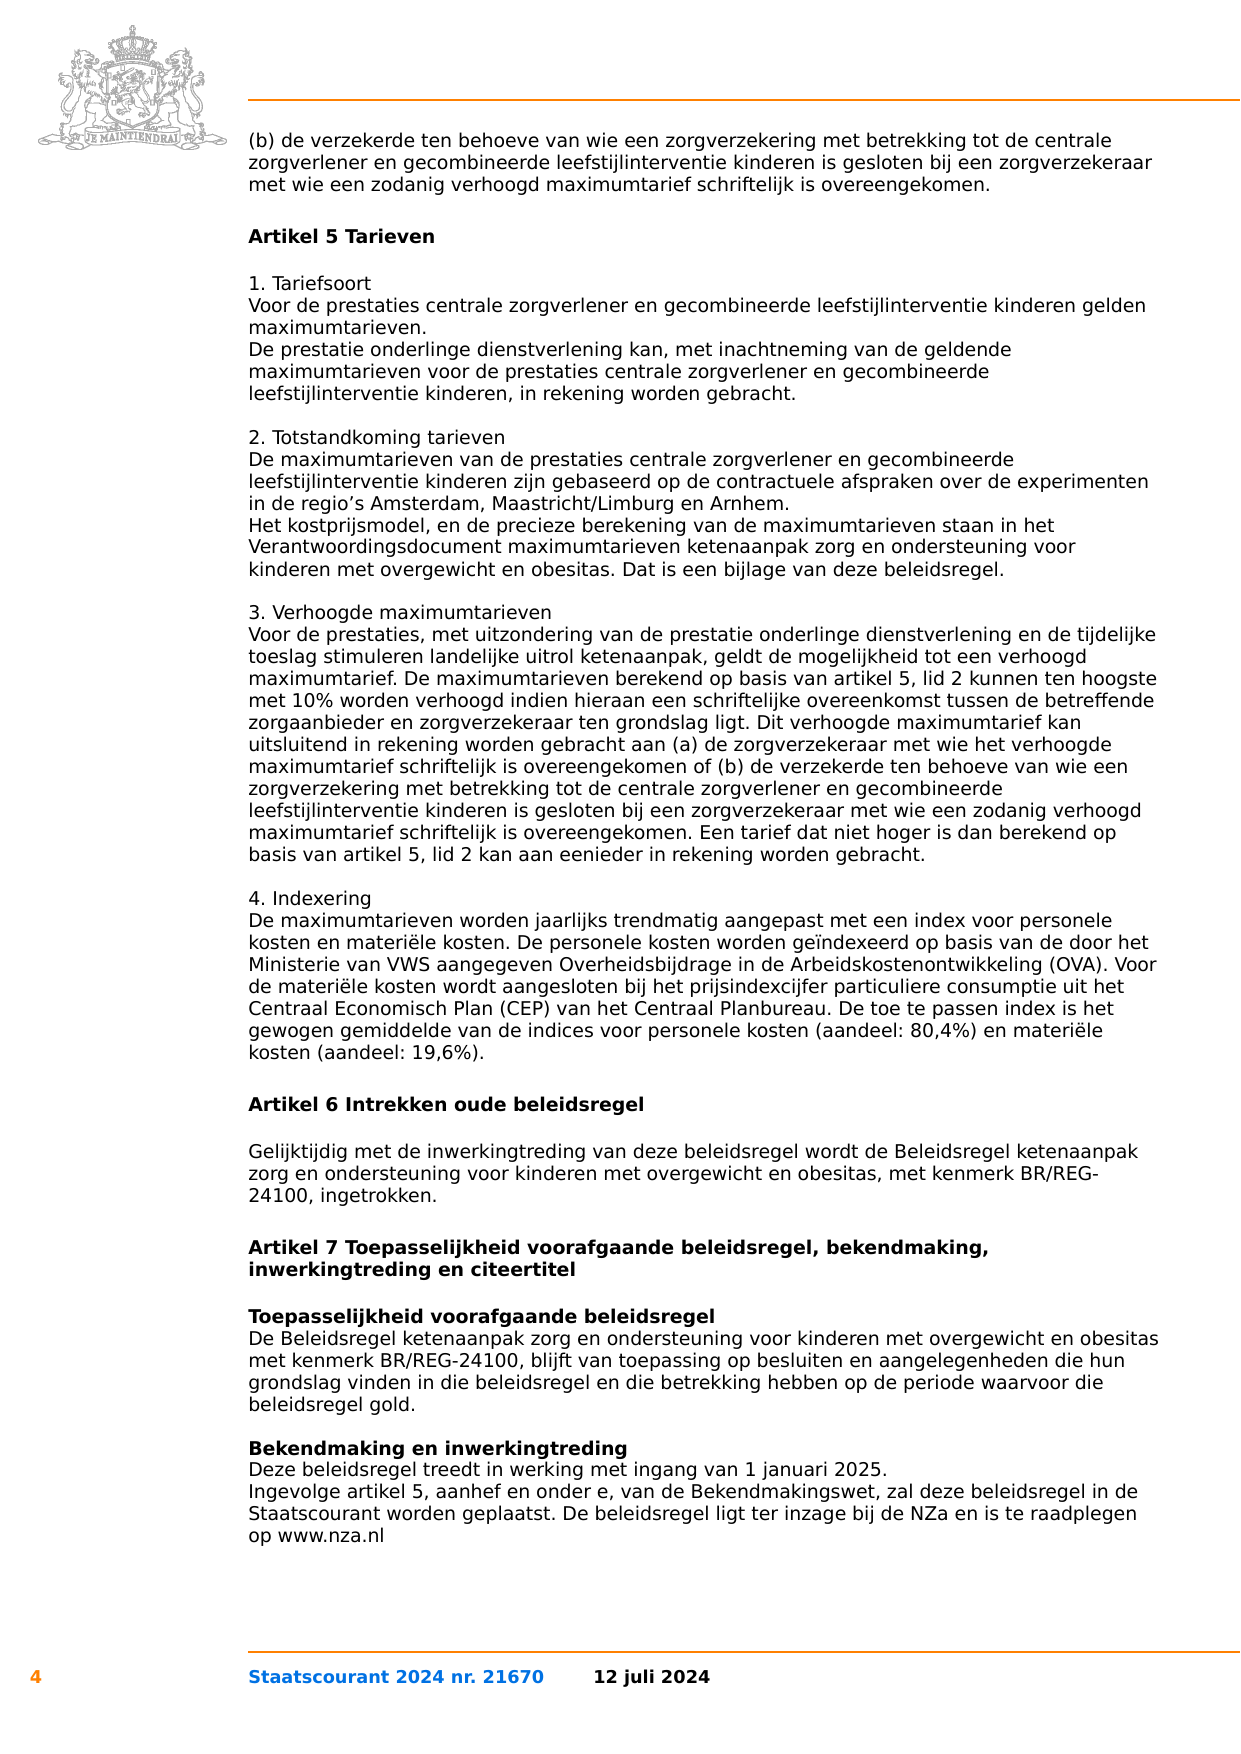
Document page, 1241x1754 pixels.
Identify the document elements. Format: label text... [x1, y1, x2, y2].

text 2. Totstandkoming tarieven [248, 427, 1163, 448]
text De prestatie onderlinge dienstverlening kan, met inachtneming van de geldende maximumtarieven voor de prestaties centrale zorgverlener en gecombineerde leefstijlinterventie kinderen, in rekening worden gebracht. [248, 339, 1163, 405]
text Voor de prestaties, met uitzondering van de prestatie onderlinge dienstverlening en de tijdelijke toeslag stimuleren landelijke uitrol ketenaanpak, geldt de mogelijkheid tot een verhoogd maximumtarief. De maximumtarieven berekend op basis van artikel 5, lid 2 kunnen ten hoogste met 10% worden verhoogd indien hieraan een schriftelijke overeenkomst tussen de betreffende zorgaanbieder en zorgverzekeraar ten grondslag ligt. Dit verhoogde maximumtarief kan uitsluitend in rekening worden gebracht aan (a) de zorgverzekeraar met wie het verhoogde maximumtarief schriftelijk is overeengekomen of (b) de verzekerde ten behoeve van wie een zorgverzekering met betrekking tot de centrale zorgverlener en gecombineerde leefstijlinterventie kinderen is gesloten bij een zorgverzekeraar met wie een zodanig verhoogd maximumtarief schriftelijk is overeengekomen. Een tarief dat niet hoger is dan berekend op basis van artikel 5, lid 2 kan aan eenieder in rekening worden gebracht. [248, 624, 1163, 866]
text 1. Tariefsoort [248, 273, 1163, 295]
text 3. Verhoogde maximumtarieven [248, 602, 1163, 624]
text 4. Indexering [248, 888, 1163, 910]
text Het kostprijsmodel, en de precieze berekening van de maximumtarieven staan in het Verantwoordingsdocument maximumtarieven ketenaanpak zorg en ondersteuning voor kinderen met overgewicht en obesitas. Dat is een bijlage van deze beleidsregel. [248, 514, 1163, 580]
text De Beleidsregel ketenaanpak zorg en ondersteuning voor kinderen met overgewicht en obesitas met kenmerk BR/REG-24100, blijft van toepassing op besluiten en aangelegenheden die hun grondslag vinden in die beleidsregel en die betrekking hebben op de periode waarvoor die beleidsregel gold. [248, 1328, 1163, 1416]
subtitle Toepasselijkheid voorafgaande beleidsregel [248, 1306, 1163, 1328]
text De maximumtarieven van de prestaties centrale zorgverlener en gecombineerde leefstijlinterventie kinderen zijn gebaseerd op de contractuele afspraken over de experimenten in de regio’s Amsterdam, Maastricht/Limburg en Arnhem. [248, 448, 1163, 514]
picture [38, 25, 227, 150]
text Gelijktijdig met de inwerkingtreding van deze beleidsregel wordt de Beleidsregel ketenaanpak zorg en ondersteuning voor kinderen met overgewicht en obesitas, met kenmerk BR/REG-24100, ingetrokken. [248, 1141, 1163, 1207]
subtitle Artikel 5 Tarieven [248, 226, 1163, 248]
text Deze beleidsregel treedt in werking met ingang van 1 januari 2025. [248, 1459, 1163, 1481]
subtitle Artikel 6 Intrekken oude beleidsregel [248, 1094, 1163, 1116]
text (b) de verzekerde ten behoeve van wie een zorgverzekering met betrekking tot de centrale zorgverlener en gecombineerde leefstijlinterventie kinderen is gesloten bij een zorgverzekeraar met wie een zodanig verhoogd maximumtarief schriftelijk is overeengekomen. [248, 130, 1163, 196]
text De maximumtarieven worden jaarlijks trendmatig aangepast met een index voor personele kosten en materiële kosten. De personele kosten worden geïndexeerd op basis van de door het Ministerie van VWS aangegeven Overheidsbijdrage in de Arbeidskostenontwikkeling (OVA). Voor de materiële kosten wordt aangesloten bij het prijsindexcijfer particuliere consumptie uit het Centraal Economisch Plan (CEP) van het Centraal Planbureau. De toe te passen index is het gewogen gemiddelde van de indices voor personele kosten (aandeel: 80,4%) en materiële kosten (aandeel: 19,6%). [248, 910, 1163, 1064]
text Voor de prestaties centrale zorgverlener en gecombineerde leefstijlinterventie kinderen gelden maximumtarieven. [248, 295, 1163, 339]
subtitle Artikel 7 Toepasselijkheid voorafgaande beleidsregel, bekendmaking, inwerkingtreding en citeertitel [248, 1237, 1163, 1281]
subtitle Bekendmaking en inwerkingtreding [248, 1437, 1163, 1459]
text Ingevolge artikel 5, aanhef en onder e, van de Bekendmakingswet, zal deze beleidsregel in de Staatscourant worden geplaatst. De beleidsregel ligt ter inzage bij de NZa en is te raadplegen op www.nza.nl [248, 1481, 1163, 1547]
